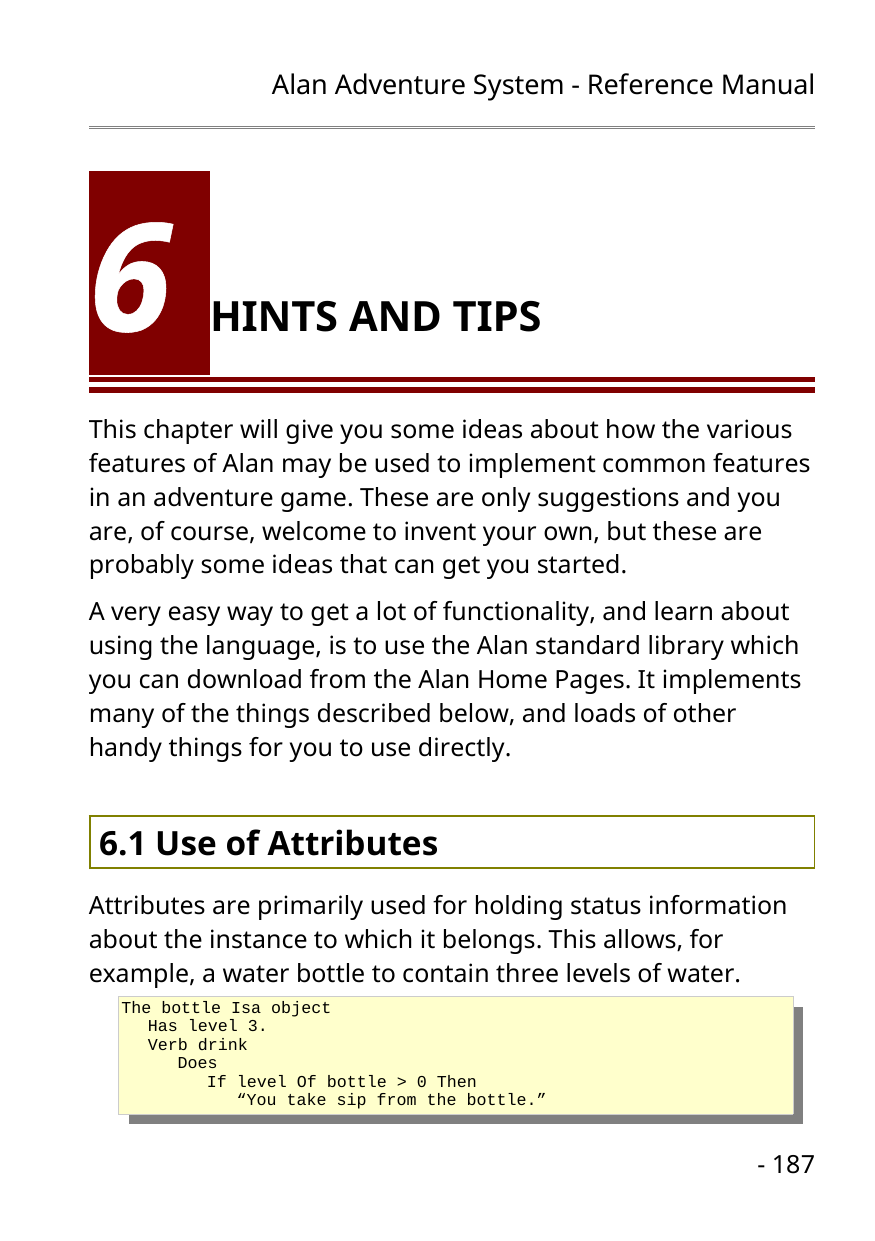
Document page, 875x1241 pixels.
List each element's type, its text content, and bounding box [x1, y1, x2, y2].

text A very easy way to get a lot of functionality, and learn about using the language, is to use the Alan standard library which you can download from the Alan Home Pages. It implements many of the things described below, and loads of other handy things for you to use directly. [88, 594, 815, 764]
subtitle Hints And Tips [88, 171, 815, 393]
text This chapter will give you some ideas about how the various features of Alan may be used to implement common features in an adventure game. These are only suggestions and you are, of course, welcome to invent your own, but these are probably some ideas that can get you started. [88, 412, 815, 581]
text Attributes are primarily used for holding status information about the instance to which it belongs. This allows, for example, a water bot­tle to contain three levels of water. [88, 888, 815, 990]
subtitle Use of Attributes [91, 817, 814, 867]
text The bottle Isa object Has level 3. Verb drink Does If level Of bottle > 0 Then “You take sip from the bottle.” [119, 997, 793, 1114]
